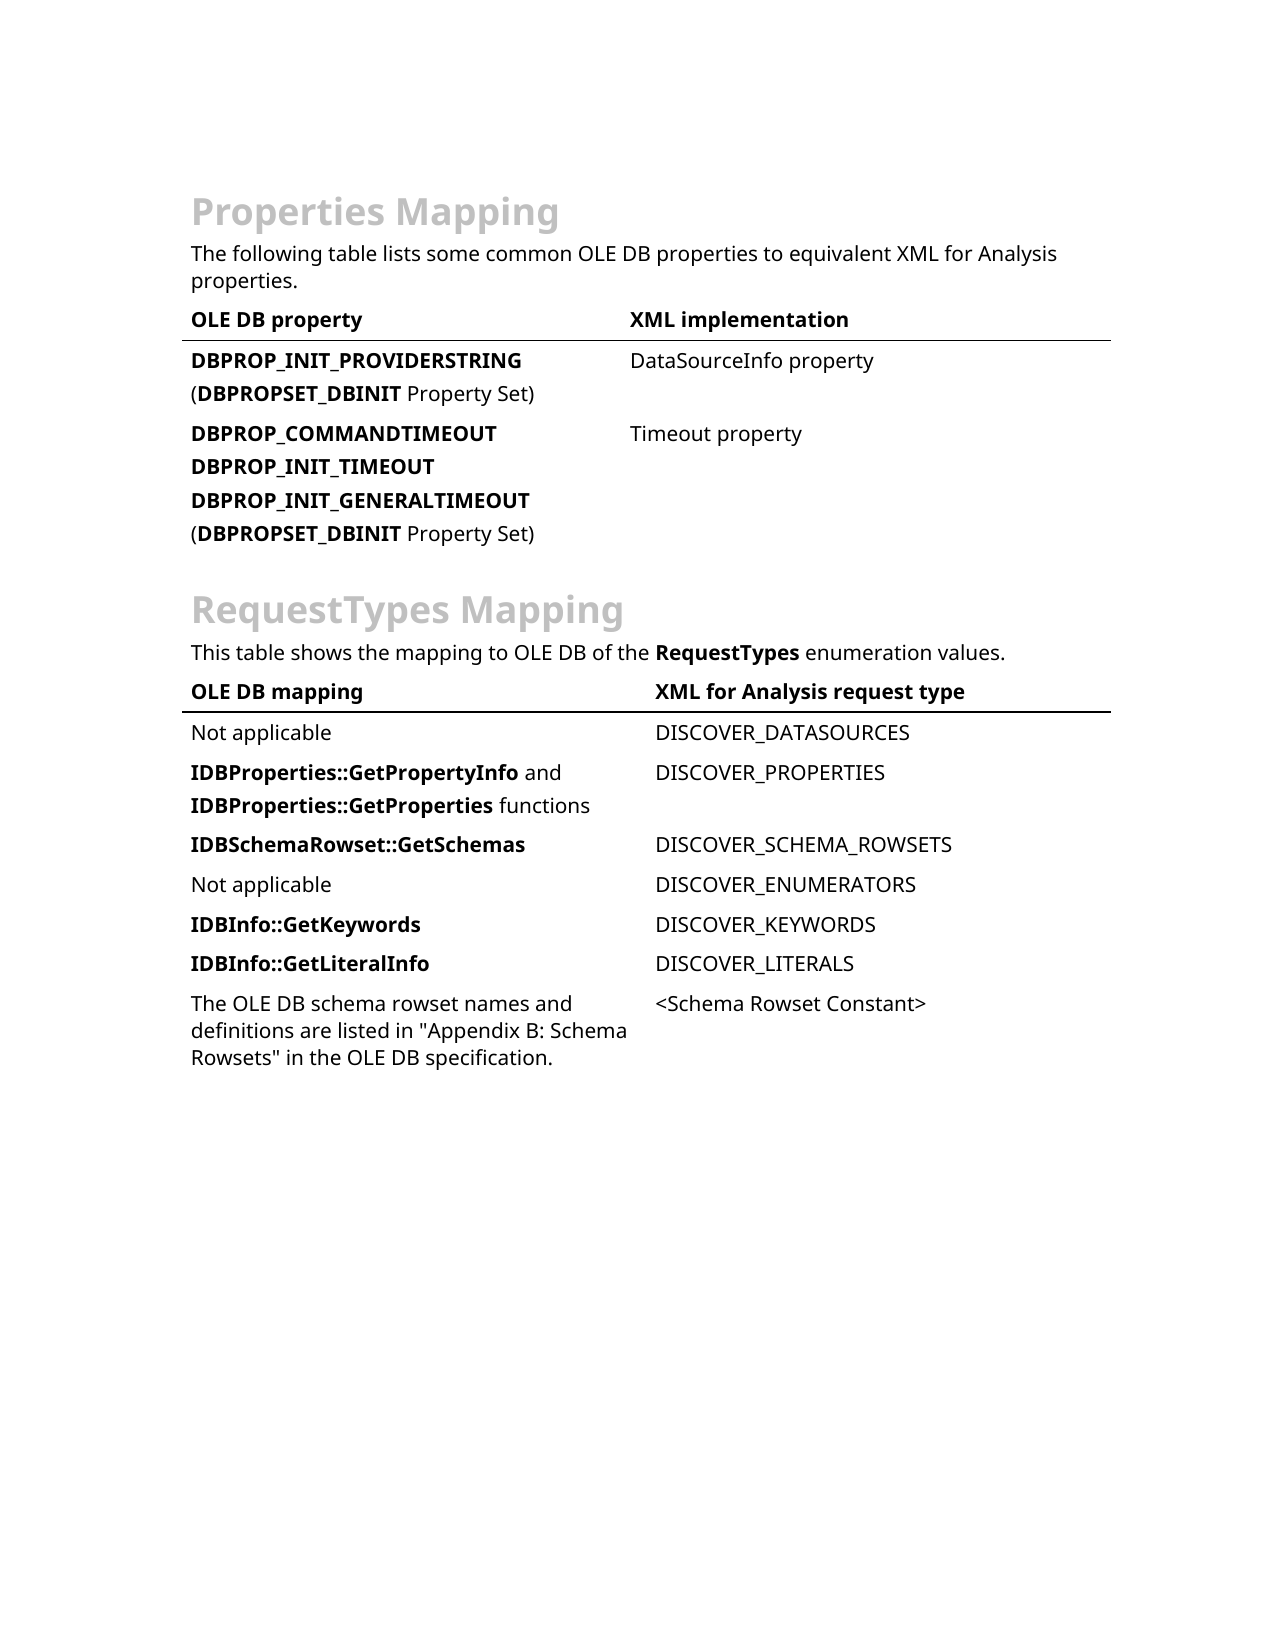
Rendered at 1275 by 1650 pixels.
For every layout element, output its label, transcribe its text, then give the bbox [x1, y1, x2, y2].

table_cell DISCOVER_ENUMERATORS [647, 865, 1111, 904]
table_cell The OLE DB schema rowset names and definitions are listed in "Appendix B: Schema Rowsets" in the OLE DB specification. [182, 983, 647, 1077]
table_cell DISCOVER_LITERALS [647, 944, 1111, 983]
table_cell DBPROP_INIT_PROVIDERSTRING (DBPROPSET_DBINIT Property Set) [182, 341, 622, 413]
table_cell IDBSchemaRowset::GetSchemas [182, 825, 647, 864]
table_cell Timeout property [622, 414, 1111, 553]
table_cell <Schema Rowset Constant> [647, 983, 1111, 1077]
table_cell IDBInfo::GetLiteralInfo [182, 944, 647, 983]
subtitle Properties Mapping [191, 192, 1128, 233]
table_cell IDBInfo::GetKeywords [182, 904, 647, 944]
table_cell Not applicable [182, 713, 647, 752]
table_header XML for Analysis request type [647, 672, 1111, 711]
table_cell DISCOVER_PROPERTIES [647, 752, 1111, 825]
table_cell DISCOVER_SCHEMA_ROWSETS [647, 825, 1111, 864]
table_cell DISCOVER_KEYWORDS [647, 904, 1111, 944]
table_cell DBPROP_COMMANDTIMEOUT DBPROP_INIT_TIMEOUT DBPROP_INIT_GENERALTIMEOUT (DBPROPSET_DBINIT Property Set) [182, 414, 622, 553]
table_cell DataSourceInfo property [622, 341, 1111, 413]
text The following table lists some common OLE DB properties to equivalent XML for Analysis properties. [191, 239, 1128, 294]
subtitle RequestTypes Mapping [191, 591, 1128, 632]
table_cell DISCOVER_DATASOURCES [647, 713, 1111, 752]
table_header XML implementation [622, 300, 1111, 339]
table_cell IDBProperties::GetPropertyInfo and IDBProperties::GetProperties functions [182, 752, 647, 825]
table_header OLE DB mapping [182, 672, 647, 711]
table_cell Not applicable [182, 865, 647, 904]
table_header OLE DB property [182, 300, 622, 339]
text This table shows the mapping to OLE DB of the RequestTypes enumeration values. [191, 638, 1128, 666]
